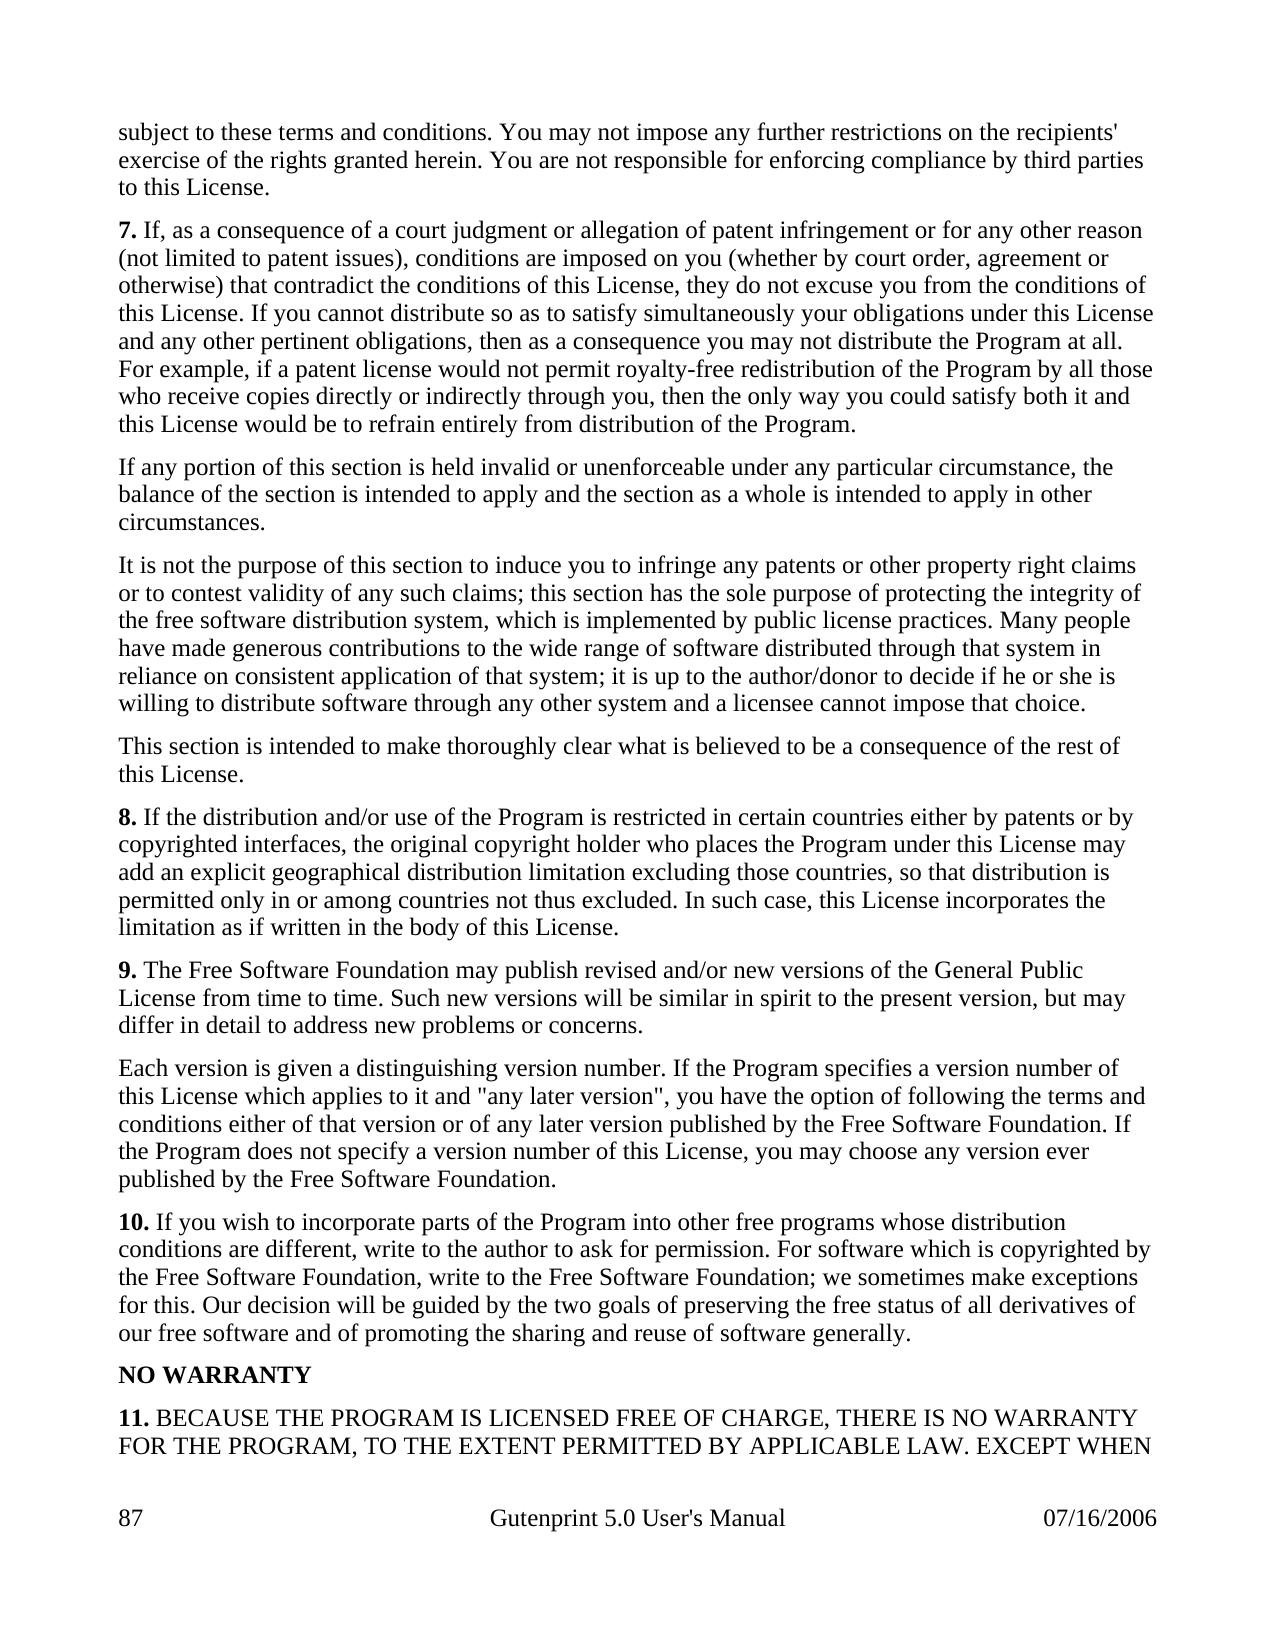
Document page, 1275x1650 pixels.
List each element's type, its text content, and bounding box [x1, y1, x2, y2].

text 9. The Free Software Foundation may publish revised and/or new versions of the General Public License from time to time. Such new versions will be similar in spirit to the present version, but may differ in detail to address new problems or concerns. [118, 956, 1157, 1039]
text It is not the purpose of this section to induce you to infringe any patents or other property right claims or to contest validity of any such claims; this section has the sole purpose of protecting the integrity of the free software distribution system, which is implemented by public license practices. Many people have made generous contributions to the wide range of software distributed through that system in reliance on consistent application of that system; it is up to the author/donor to decide if he or she is willing to distribute software through any other system and a licensee cannot impose that choice. [118, 551, 1157, 717]
text 10. If you wish to incorporate parts of the Program into other free programs whose distribution conditions are different, write to the author to ask for permission. For software which is copyrighted by the Free Software Foundation, write to the Free Software Foundation; we sometimes make exceptions for this. Our decision will be guided by the two goals of preserving the free status of all derivatives of our free software and of promoting the sharing and reuse of software generally. [118, 1208, 1157, 1346]
text subject to these terms and conditions. You may not impose any further restrictions on the recipients' exercise of the rights granted herein. You are not responsible for enforcing compliance by third parties to this License. [118, 118, 1157, 201]
text If any portion of this section is held invalid or unenforceable under any particular circumstance, the balance of the section is intended to apply and the section as a whole is intended to apply in other circumstances. [118, 453, 1157, 536]
text This section is intended to make thoroughly clear what is believed to be a consequence of the rest of this License. [118, 732, 1157, 788]
text 7. If, as a consequence of a court judgment or allegation of patent infringement or for any other reason (not limited to patent issues), conditions are imposed on you (whether by court order, agreement or otherwise) that contradict the conditions of this License, they do not excuse you from the conditions of this License. If you cannot distribute so as to satisfy simultaneously your obligations under this License and any other pertinent obligations, then as a consequence you may not distribute the Program at all. For example, if a patent license would not permit royalty-free redistribution of the Program by all those who receive copies directly or indirectly through you, then the only way you could satisfy both it and this License would be to refrain entirely from distribution of the Program. [118, 216, 1157, 438]
text NO WARRANTY [118, 1361, 1157, 1389]
text 8. If the distribution and/or use of the Program is restricted in certain countries either by patents or by copyrighted interfaces, the original copyright holder who places the Program under this License may add an explicit geographical distribution limitation excluding those countries, so that distribution is permitted only in or among countries not thus excluded. In such case, this License incorporates the limitation as if written in the body of this License. [118, 803, 1157, 941]
text Each version is given a distinguishing version number. If the Program specifies a version number of this License which applies to it and "any later version", you have the option of following the terms and conditions either of that version or of any later version published by the Free Software Foundation. If the Program does not specify a version number of this License, you may choose any version ever published by the Free Software Foundation. [118, 1054, 1157, 1193]
text 11. BECAUSE THE PROGRAM IS LICENSED FREE OF CHARGE, THERE IS NO WARRANTY FOR THE PROGRAM, TO THE EXTENT PERMITTED BY APPLICABLE LAW. EXCEPT WHEN [118, 1404, 1157, 1459]
